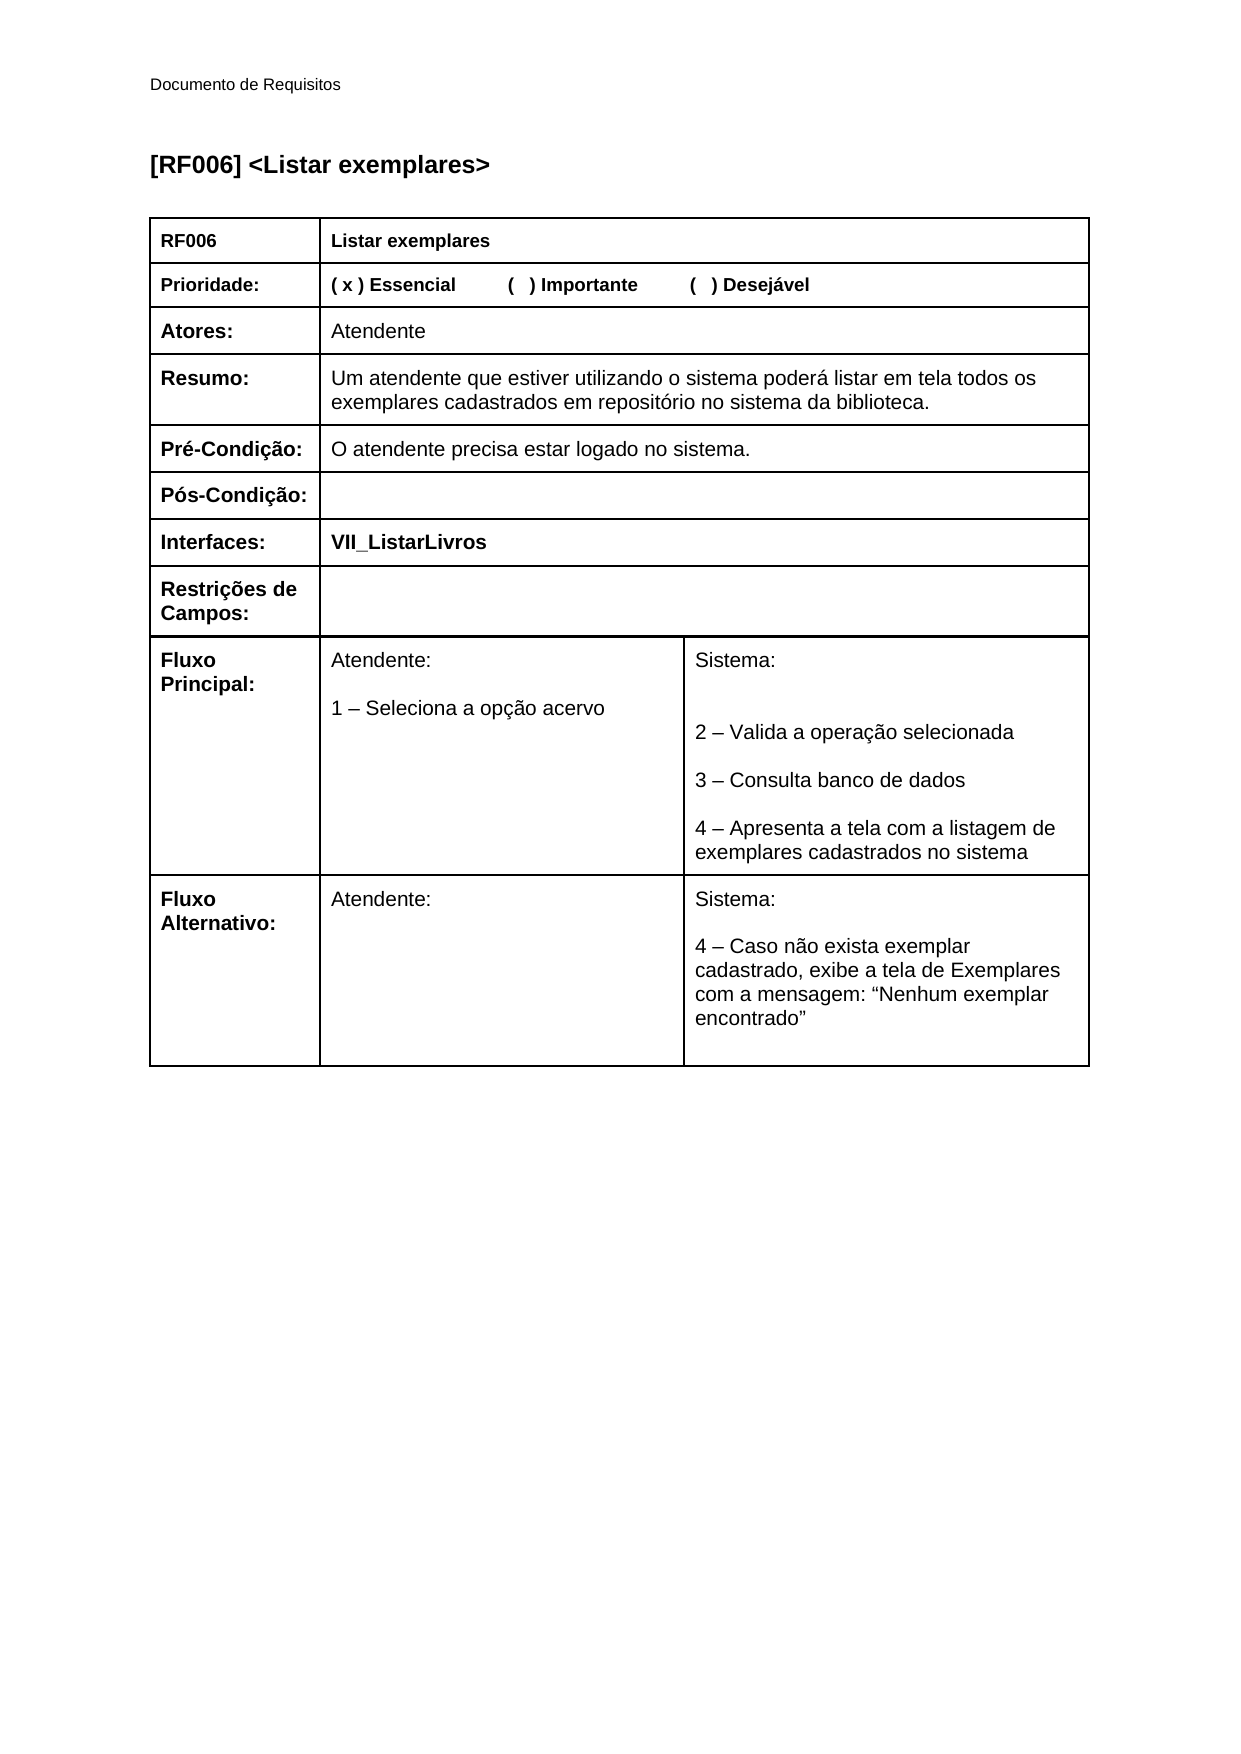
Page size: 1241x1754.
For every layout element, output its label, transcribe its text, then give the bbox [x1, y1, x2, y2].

subtitle [RF006] <Listar exemplares> [150, 150, 1090, 179]
table_cell Atendente: [321, 876, 683, 1064]
table_cell Prioridade: [151, 264, 319, 306]
table_cell Pós-Condição: [151, 473, 319, 518]
table_cell Restrições de Campos: [151, 567, 319, 635]
table_cell Interfaces: [151, 520, 319, 564]
table_cell O atendente precisa estar logado no sistema. [321, 426, 1088, 471]
table_cell VII_ListarLivros [321, 520, 1088, 564]
table_cell Fluxo Alternativo: [151, 876, 319, 1064]
table_header Listar exemplares [321, 219, 1088, 262]
table_cell Pré-Condição: [151, 426, 319, 471]
table_cell [321, 473, 1088, 518]
table_cell Atendente [321, 308, 1088, 353]
table_cell Atores: [151, 308, 319, 353]
table_cell Resumo: [151, 355, 319, 424]
table_cell Sistema: 2 – Valida a operação selecionada 3 – Consulta banco de dados 4 – Apresenta a tela com a listagem de exemplares cadastrados no sistema [685, 638, 1088, 874]
table_cell ( x ) Essencial ( ) Importante ( ) Desejável [321, 264, 1088, 306]
table_cell Atendente: 1 – Seleciona a opção acervo [321, 638, 683, 874]
table_cell Um atendente que estiver utilizando o sistema poderá listar em tela todos os exemplares cadastrados em repositório no sistema da biblioteca. [321, 355, 1088, 424]
table_header RF006 [151, 219, 319, 262]
table_cell [321, 567, 1088, 635]
table_cell Fluxo Principal: [151, 638, 319, 874]
table_cell Sistema: 4 – Caso não exista exemplar cadastrado, exibe a tela de Exemplares com a mensagem: “Nenhum exemplar encontrado” [685, 876, 1088, 1064]
